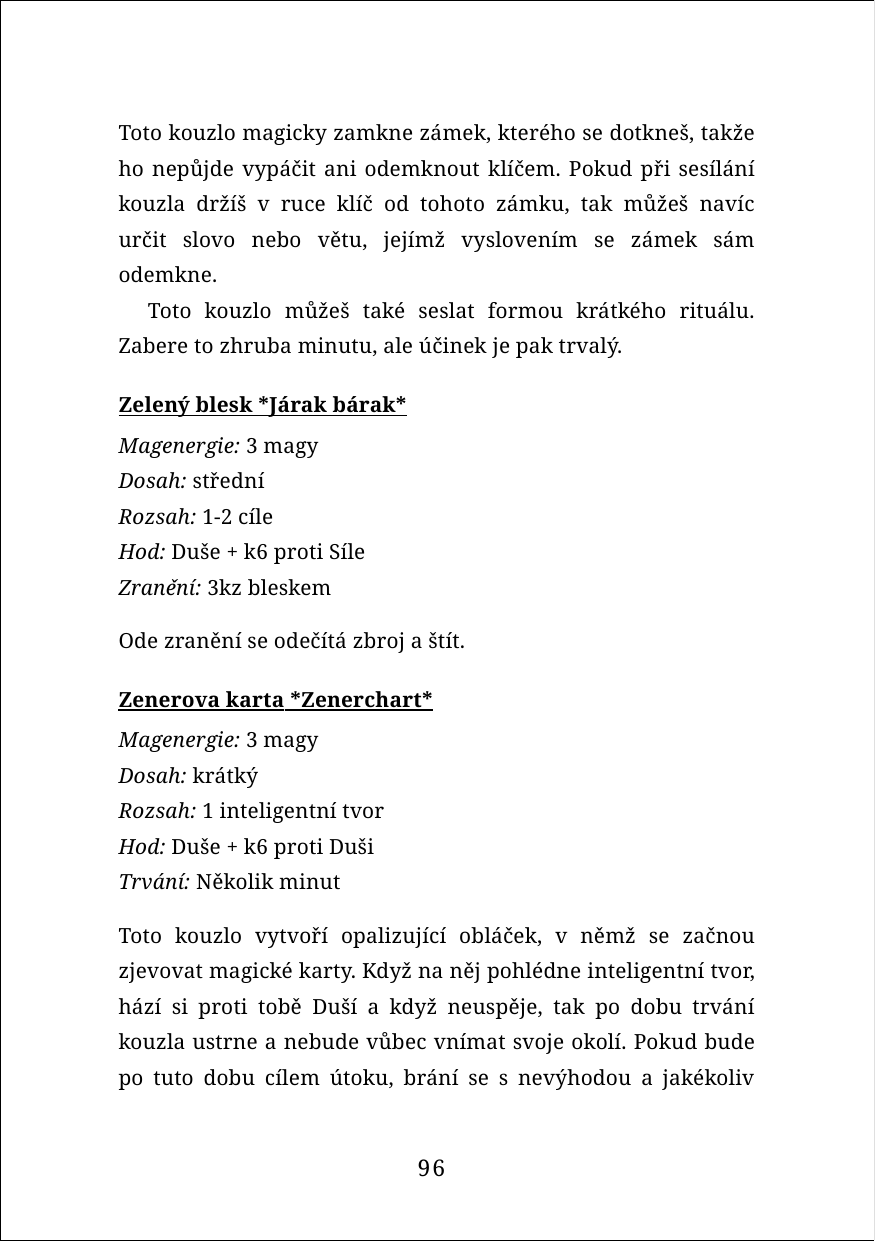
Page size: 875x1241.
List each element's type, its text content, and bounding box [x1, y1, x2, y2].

subtitle Zenerova karta *Zenerchart* [118, 685, 756, 714]
text Magenergie: 3 magy Dosah: střední Rozsah: 1-2 cíle Hod: Duše + k6 proti Síle Zranění: 3kz bleskem [118, 431, 756, 601]
subtitle Zelený blesk *Járak bárak* [118, 391, 756, 419]
text Magenergie: 3 magy Dosah: krátký Rozsah: 1 inteligentní tvor Hod: Duše + k6 proti Duši Trvání: Několik minut [118, 725, 756, 896]
text Ode zranění se odečítá zbroj a štít. [118, 626, 756, 654]
text Toto kouzlo vytvoří opalizující obláček, v němž se začnou zjevovat magické karty. Když na něj pohlédne inteligentní tvor, hází si proti tobě Duší a když neuspěje, tak po dobu trvání kouzla ustrne a nebude vůbec vnímat svoje okolí. Pokud bude po tuto dobu cílem útoku, brání se s nevýhodou a jakékoliv [118, 921, 756, 1091]
text Toto kouzlo magicky zamkne zámek, kterého se dotkneš, takže ho nepůjde vypáčit ani odemknout klíčem. Pokud při sesílání kouzla držíš v ruce klíč od tohoto zámku, tak můžeš navíc určit slovo nebo větu, jejímž vyslovením se zámek sám odemkne. Toto kouzlo můžeš také seslat formou krátkého rituálu. Zabere to zhruba minutu, ale účinek je pak trvalý. [118, 118, 756, 360]
